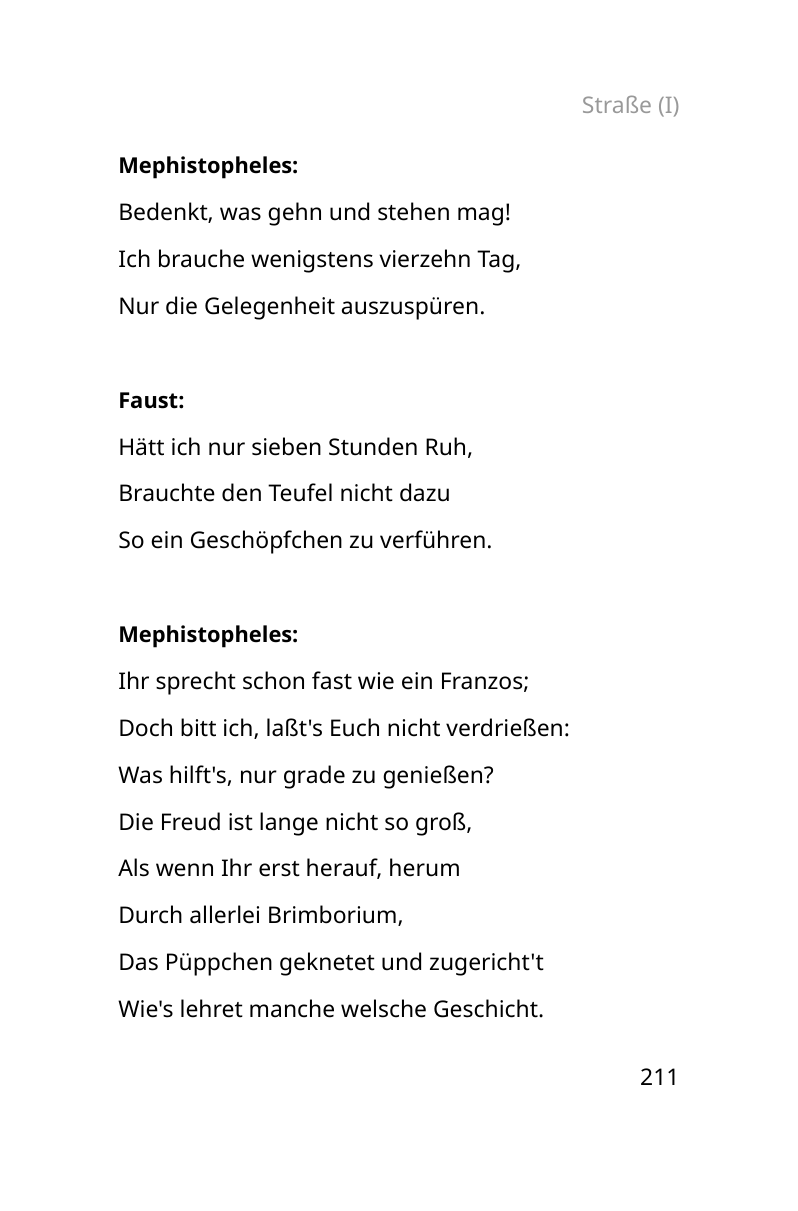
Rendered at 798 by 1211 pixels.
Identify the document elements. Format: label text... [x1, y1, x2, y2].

text Faust: Hätt ich nur sieben Stunden Ruh, Brauchte den Teufel nicht dazu So ein Geschöpfchen zu verführen. [118, 354, 679, 556]
text Mephistopheles: Bedenkt, was gehn und stehen mag! Ich brauche wenigstens vierzehn Tag, Nur die Gelegenheit auszuspüren. [118, 149, 679, 321]
text Mephistopheles: Ihr sprecht schon fast wie ein Franzos; Doch bitt ich, laßt's Euch nicht verdrießen: Was hilft's, nur grade zu genießen? Die Freud ist lange nicht so groß, Als wenn Ihr erst herauf, herum Durch allerlei Brimborium, Das Püppchen geknetet und zugericht't Wie's lehret manche welsche Geschicht. [118, 589, 679, 1024]
